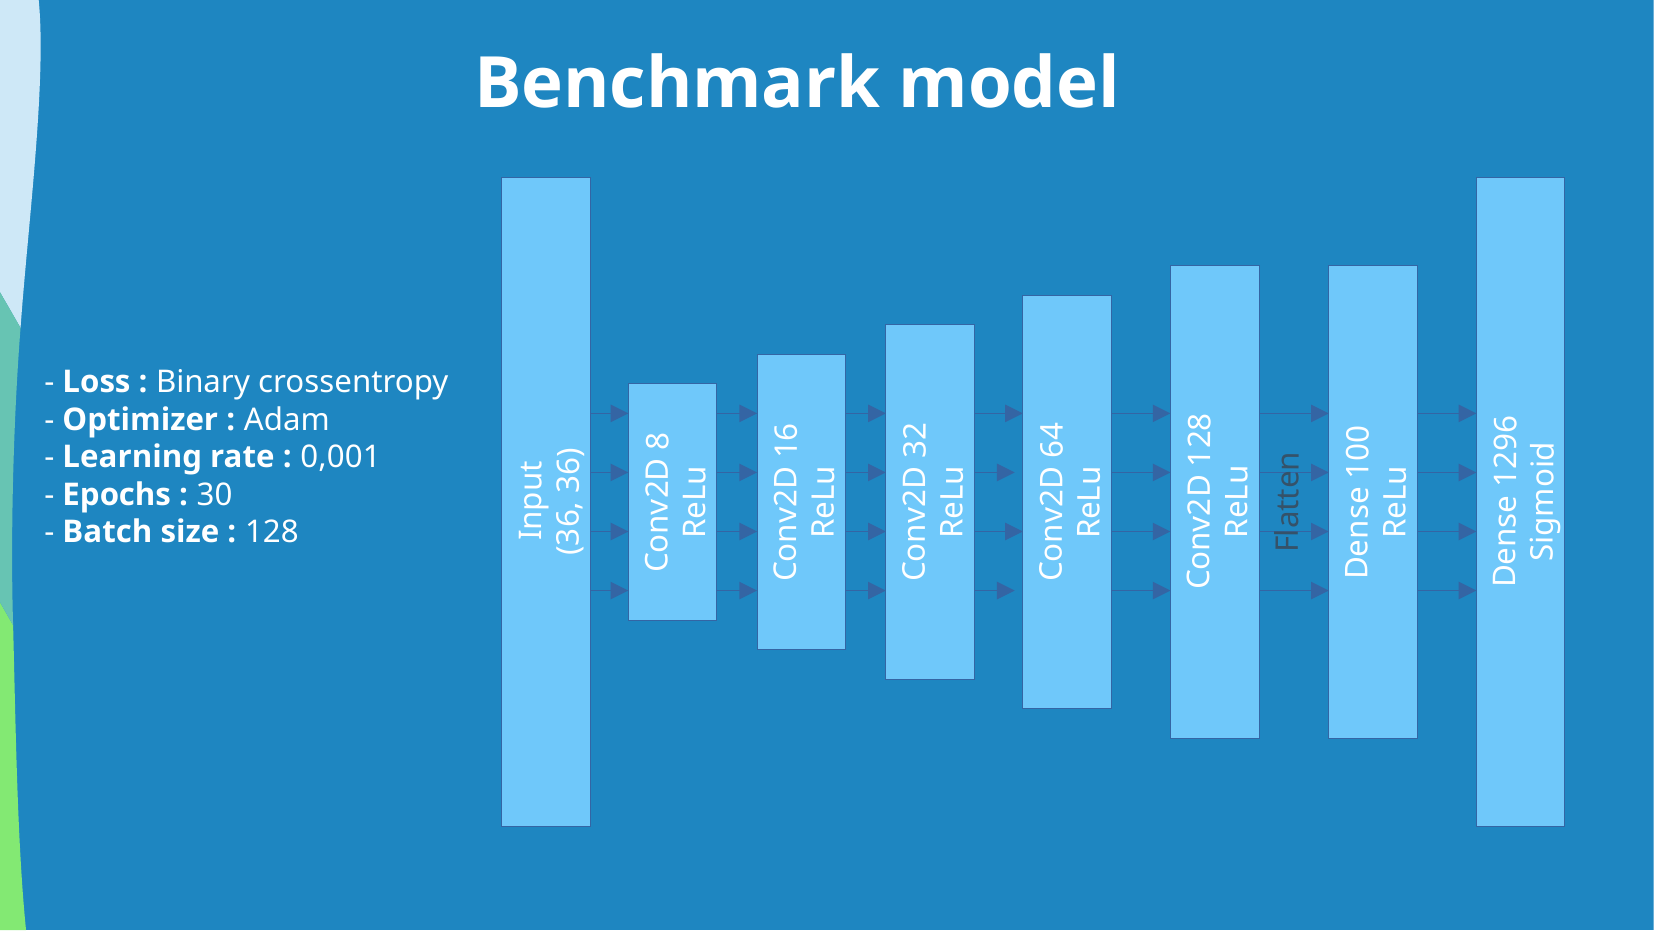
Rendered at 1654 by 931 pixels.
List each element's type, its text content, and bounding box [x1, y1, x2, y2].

text_box [1170, 265, 1260, 413]
text_box [757, 354, 846, 413]
text_box [1328, 621, 1418, 739]
text_box [501, 632, 591, 827]
text_box Conv2D 16 ReLu [757, 383, 885, 621]
text_box [885, 621, 975, 680]
text_box [1170, 620, 1260, 739]
text_box [1022, 295, 1112, 531]
text_box Dense 1296 Sigmoid [1476, 382, 1606, 621]
text_box Dense 100 ReLu [1387, 384, 1458, 621]
text_box Benchmark model [0, 29, 1625, 130]
text_box [1476, 620, 1565, 827]
text_box [1328, 265, 1418, 384]
text_box Conv2D 128 ReLu [1170, 382, 1260, 620]
text_box Conv2D 8 ReLu [709, 384, 757, 621]
text_box [757, 621, 846, 650]
text_box [501, 177, 591, 354]
text_box Conv2D 32 ReLu [885, 383, 1015, 621]
text_box [1476, 177, 1565, 413]
text_box - Loss : Binary crossentropy - Optimizer : Adam - Learning rate : 0,001 - Epochs : 30 - Batch size : 128 [29, 354, 709, 632]
text_box [1022, 621, 1112, 709]
text_box [885, 324, 975, 472]
text_box Conv2D 64 ReLu [1022, 383, 1152, 621]
text_box Flatten [1258, 383, 1388, 621]
